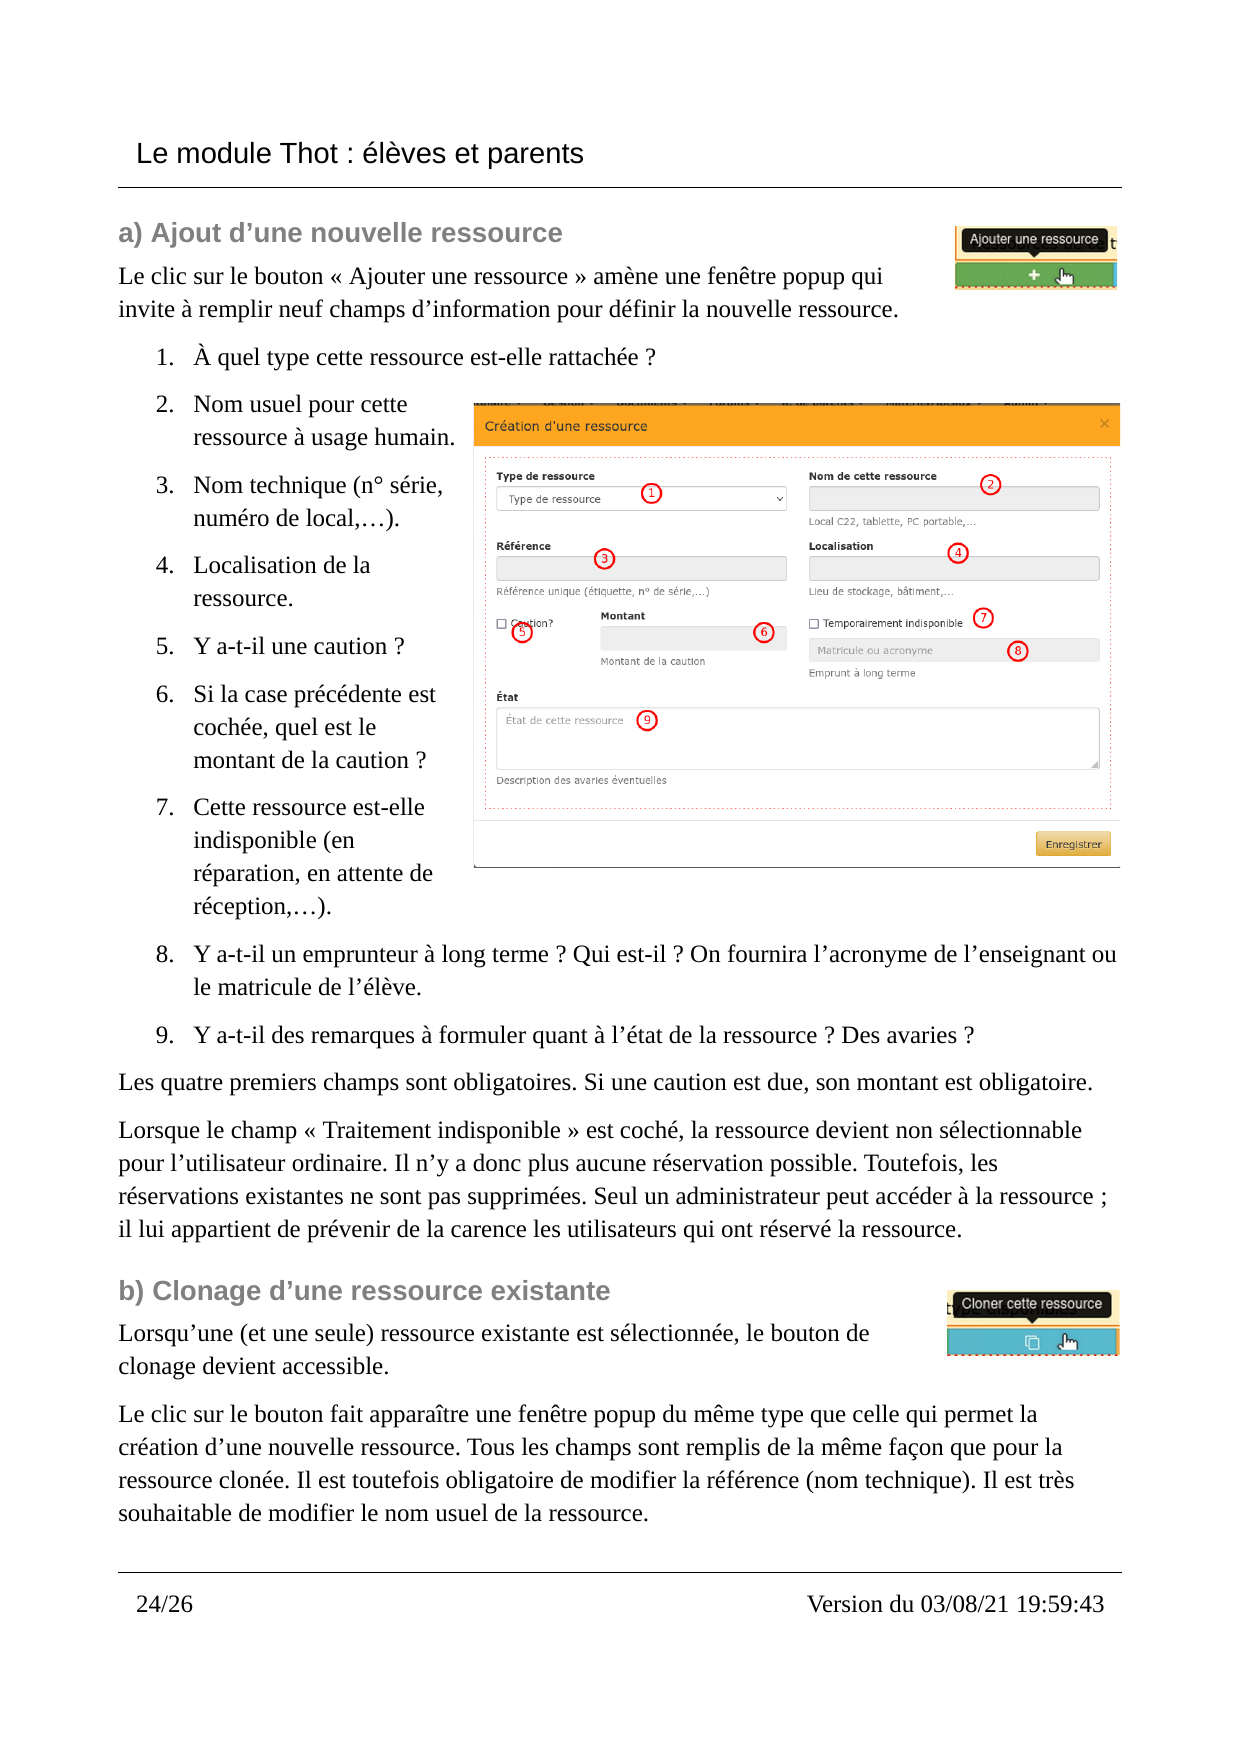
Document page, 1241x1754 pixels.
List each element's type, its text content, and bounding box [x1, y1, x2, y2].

subtitle Ajout d’une nouvelle ressource [118, 217, 1122, 248]
subtitle Clonage d’une ressource existante [118, 1274, 1122, 1306]
list Nom usuel pour cette ressource à usage humain. [156, 389, 1122, 451]
list À quel type cette ressource est-elle rattachée ? [156, 342, 1122, 370]
picture [473, 403, 1121, 868]
text Le clic sur le bouton fait apparaître une fenêtre popup du même type que celle qui permet la création d’une nouvelle ressource. Tous les champs sont remplis de la même façon que pour la ressource clonée. Il est toutefois obligatoire de modifier la référence (nom technique). Il est très souhaitable de modifier le nom usuel de la ressource. [118, 1399, 1122, 1527]
text Les quatre premiers champs sont obligatoires. Si une caution est due, son montant est obligatoire. [118, 1067, 1122, 1096]
picture [954, 226, 1118, 290]
text Lorsqu’une (et une seule) ressource existante est sélectionnée, le bouton de clonage devient accessible. [118, 1318, 1122, 1380]
list Cette ressource est-elle indisponible (en réparation, en attente de réception,…). [156, 792, 1122, 920]
list Y a-t-il une caution ? [156, 631, 473, 660]
list Y a-t-il un emprunteur à long terme ? Qui est-il ? On fournira l’acronyme de l’enseignant ou le matricule de l’élève. [156, 939, 1122, 1001]
picture [947, 1290, 1120, 1356]
text Le clic sur le bouton « Ajouter une ressource » amène une fenêtre popup qui invite à remplir neuf champs d’information pour définir la nouvelle ressource. [118, 261, 1122, 323]
list Y a-t-il des remarques à formuler quant à l’état de la ressource ? Des avaries ? [156, 1020, 1122, 1048]
text Lorsque le champ « Traitement indisponible » est coché, la ressource devient non sélectionnable pour l’utilisateur ordinaire. Il n’y a donc plus aucune réservation possible. Toutefois, les réservations existantes ne sont pas supprimées. Seul un administrateur peut accéder à la ressource ; il lui appartient de prévenir de la carence les utilisateurs qui ont réservé la ressource. [118, 1115, 1122, 1243]
list Nom technique (n° série, numéro de local,…). [156, 470, 473, 532]
list Localisation de la ressource. [156, 551, 473, 612]
list Si la case précédente est cochée, quel est le montant de la caution ? [156, 679, 473, 773]
